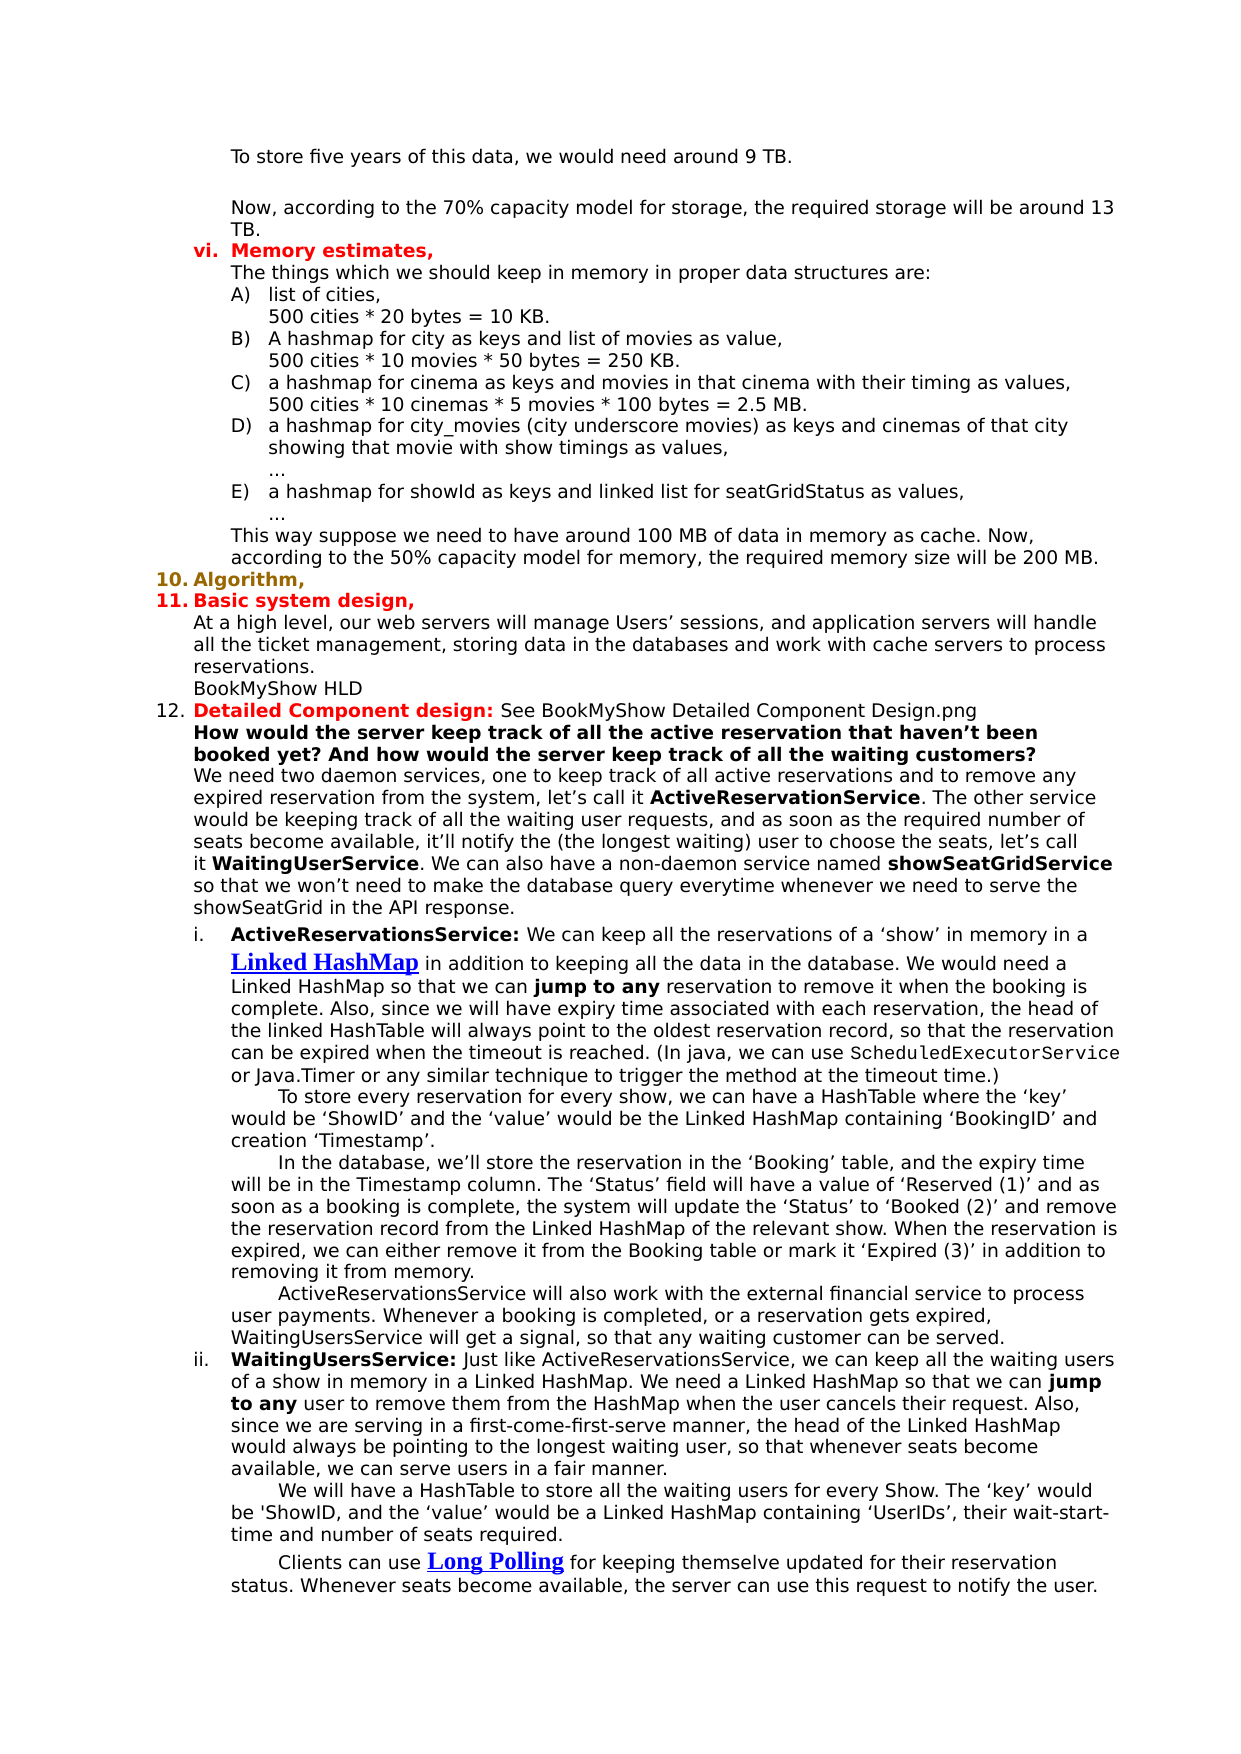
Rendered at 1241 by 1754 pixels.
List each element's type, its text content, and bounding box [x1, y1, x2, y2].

list ... [231, 459, 1122, 481]
list ActiveReservationsService: We can keep all the reservations of a ‘show’ in memory in a Linked HashMap in addition to keeping all the data in the database. We would need a Linked HashMap so that we can jump to any reservation to remove it when the booking is complete. Also, since we will have expiry time associated with each reservation, the head of the linked HashTable will always point to the oldest reservation record, so that the reservation can be expired when the timeout is reached. (In java, we can use ScheduledExecutorService or Java.Timer or any similar technique to trigger the method at the timeout time.) [193, 918, 1122, 1087]
list Algorithm, [156, 568, 1122, 590]
list WaitingUsersService: Just like ActiveReservationsService, we can keep all the waiting users of a show in memory in a Linked HashMap. We need a Linked HashMap so that we can jump to any user to remove them from the HashMap when the user cancels their request. Also, since we are serving in a first-come-first-serve manner, the head of the Linked HashMap would always be pointing to the longest waiting user, so that whenever seats become available, we can serve users in a fair manner. [193, 1349, 1122, 1480]
list Memory estimates, [193, 240, 1122, 262]
list We will have a HashTable to store all the waiting users for every Show. The ‘key’ would be 'ShowID, and the ‘value’ would be a Linked HashMap containing ‘UserIDs’, their wait-start-time and number of seats required. [193, 1480, 1122, 1546]
list 500 cities * 10 movies * 50 bytes = 250 KB. [231, 350, 1122, 372]
list Now, according to the 70% capacity model for storage, the required storage will be around 13 TB. [193, 197, 1122, 240]
list a hashmap for city_movies (city underscore movies) as keys and cinemas of that city showing that movie with show timings as values, [231, 415, 1122, 459]
list To store five years of this data, we would need around 9 TB. [193, 146, 1122, 168]
list ActiveReservationsService will also work with the external financial service to process user payments. Whenever a booking is completed, or a reservation gets expired, WaitingUsersService will get a signal, so that any waiting customer can be served. [193, 1283, 1122, 1349]
list In the database, we’ll store the reservation in the ‘Booking’ table, and the expiry time will be in the Timestamp column. The ‘Status’ field will have a value of ‘Reserved (1)’ and as soon as a booking is complete, the system will update the ‘Status’ to ‘Booked (2)’ and remove the reservation record from the Linked HashMap of the relevant show. When the reservation is expired, we can either remove it from the Booking table or mark it ‘Expired (3)’ in addition to removing it from memory. [193, 1152, 1122, 1283]
list ... [231, 503, 1122, 525]
list 500 cities * 20 bytes = 10 KB. [231, 306, 1122, 328]
list Basic system design, [156, 590, 1122, 612]
list At a high level, our web servers will manage Users’ sessions, and application servers will handle all the ticket management, storing data in the databases and work with cache servers to process reservations. [156, 612, 1122, 678]
list BookMyShow HLD [156, 678, 1122, 700]
list This way suppose we need to have around 100 MB of data in memory as cache. Now, according to the 50% capacity model for memory, the required memory size will be 200 MB. [193, 525, 1122, 568]
list Clients can use Long Polling for keeping themselve updated for their reservation status. Whenever seats become available, the server can use this request to notify the user. [193, 1546, 1122, 1597]
list a hashmap for showId as keys and linked list for seatGridStatus as values, [231, 481, 1122, 503]
list How would the server keep track of all the active reservation that haven’t been booked yet? And how would the server keep track of all the waiting customers? We need two daemon services, one to keep track of all active reservations and to remove any expired reservation from the system, let’s call it ActiveReservationService. The other service would be keeping track of all the waiting user requests, and as soon as the required number of seats become available, it’ll notify the (the longest waiting) user to choose the seats, let’s call it WaitingUserService. We can also have a non-daemon service named showSeatGridService so that we won’t need to make the database query everytime whenever we need to serve the showSeatGrid in the API response. [156, 722, 1122, 918]
list list of cities, [231, 284, 1122, 306]
list A hashmap for city as keys and list of movies as value, [231, 328, 1122, 350]
list a hashmap for cinema as keys and movies in that cinema with their timing as values, [231, 372, 1122, 393]
list To store every reservation for every show, we can have a HashTable where the ‘key’ would be ‘ShowID’ and the ‘value’ would be the Linked HashMap containing ‘BookingID’ and creation ‘Timestamp’. [193, 1087, 1122, 1152]
list 500 cities * 10 cinemas * 5 movies * 100 bytes = 2.5 MB. [231, 393, 1122, 415]
list Detailed Component design: See BookMyShow Detailed Component Design.png [156, 700, 1122, 722]
list The things which we should keep in memory in proper data structures are: [193, 262, 1122, 284]
